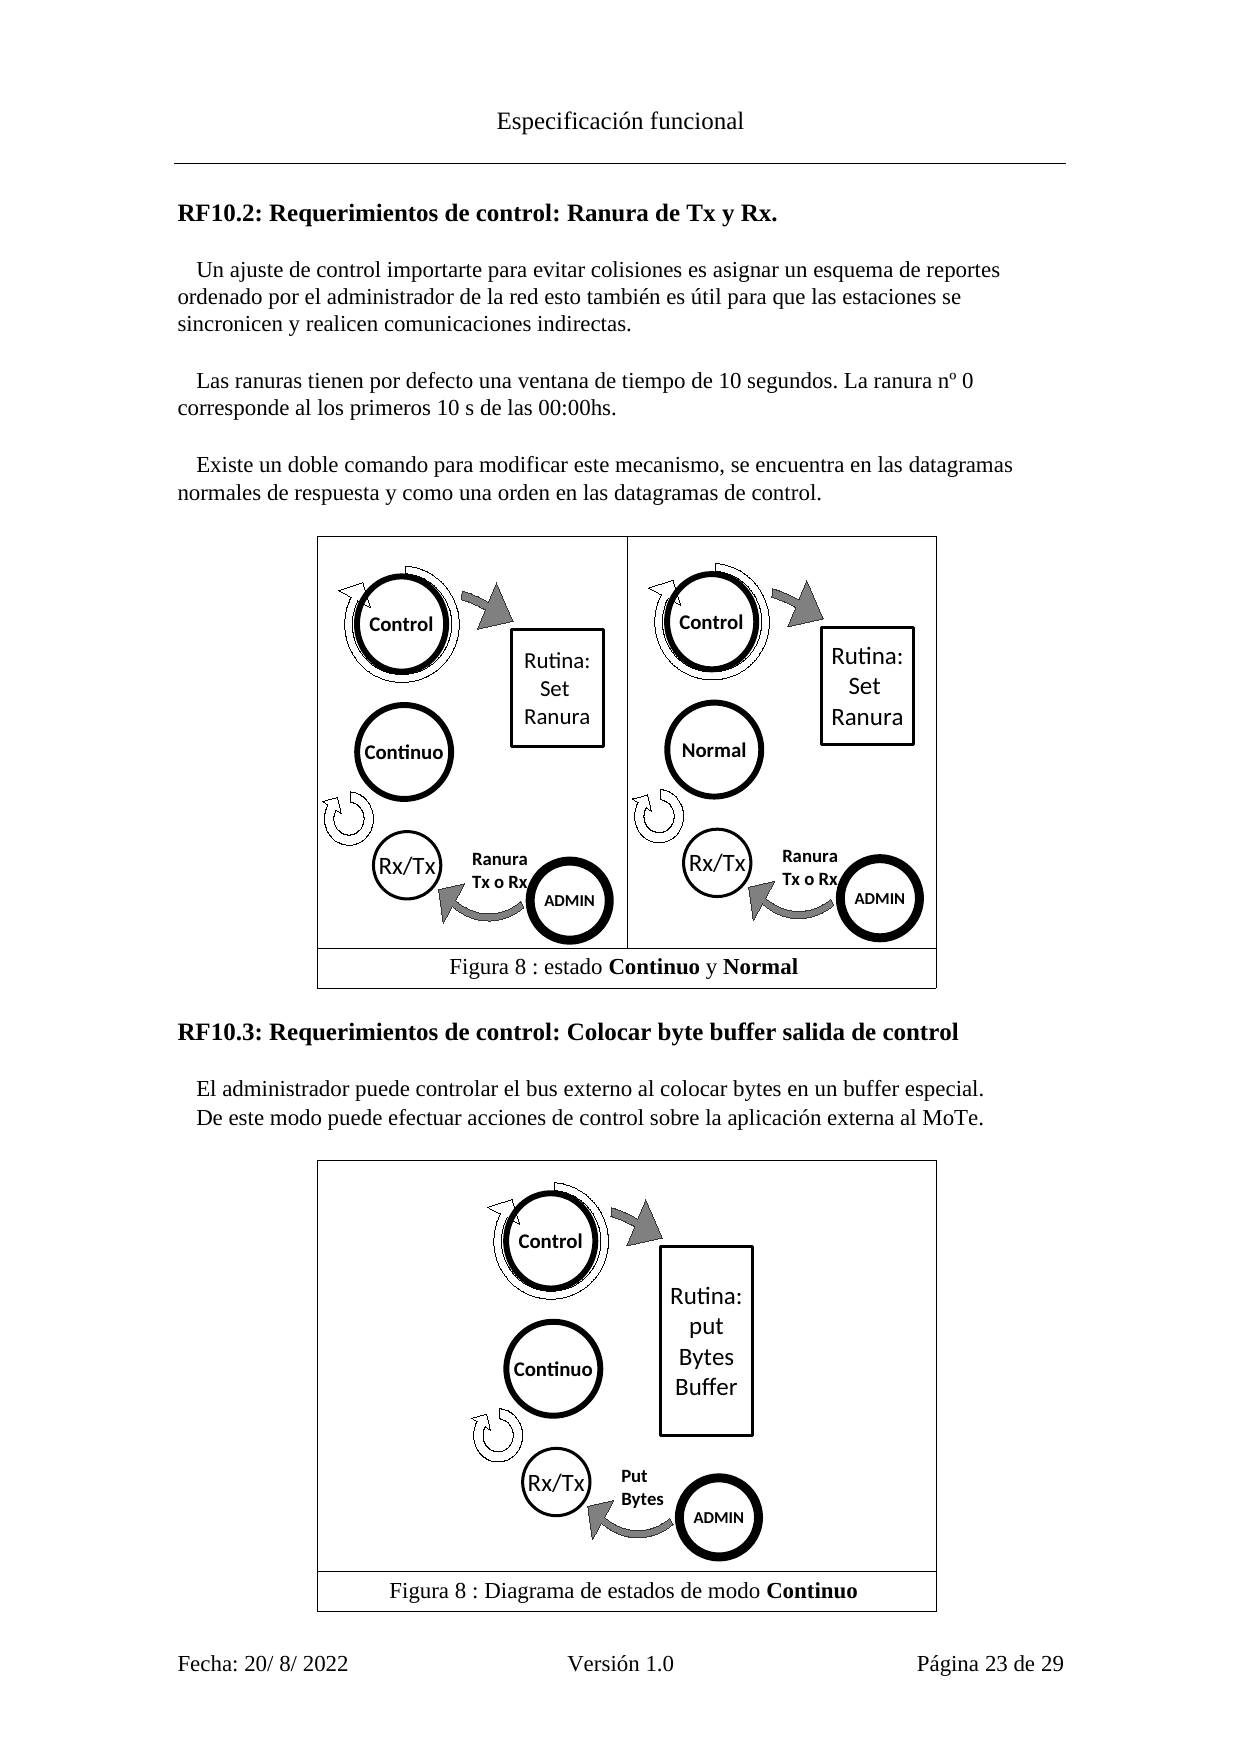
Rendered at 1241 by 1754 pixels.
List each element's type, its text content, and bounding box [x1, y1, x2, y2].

table_cell Figura 8 : Diagrama de estados de modo Continuo [318, 1572, 936, 1611]
table_header [628, 537, 936, 947]
text El administrador puede controlar el bus externo al colocar bytes en un buffer especial. [177, 1075, 1061, 1102]
subtitle RF10.2: Requerimientos de control: Ranura de Tx y Rx. [177, 168, 1061, 254]
table_header [318, 1161, 936, 1571]
text De este modo puede efectuar acciones de control sobre la aplicación externa al MoTe. [177, 1104, 1061, 1157]
table_cell Figura 8 : estado Continuo y Normal [318, 949, 936, 988]
text Un ajuste de control importarte para evitar colisiones es asignar un esquema de reportes ordenado por el administrador de la red esto también es útil para que las estaciones se sincronicen y realicen comunicaciones indirectas. [177, 256, 1061, 337]
text Las ranuras tienen por defecto una ventana de tiempo de 10 segundos. La ranura nº 0 corresponde al los primeros 10 s de las 00:00hs. [177, 367, 1061, 421]
table_header [318, 537, 627, 947]
subtitle RF10.3: Requerimientos de control: Colocar byte buffer salida de control [177, 988, 1061, 1073]
text Existe un doble comando para modificar este mecanismo, se encuentra en las datagramas normales de respuesta y como una orden en las datagramas de control. [177, 452, 1061, 505]
